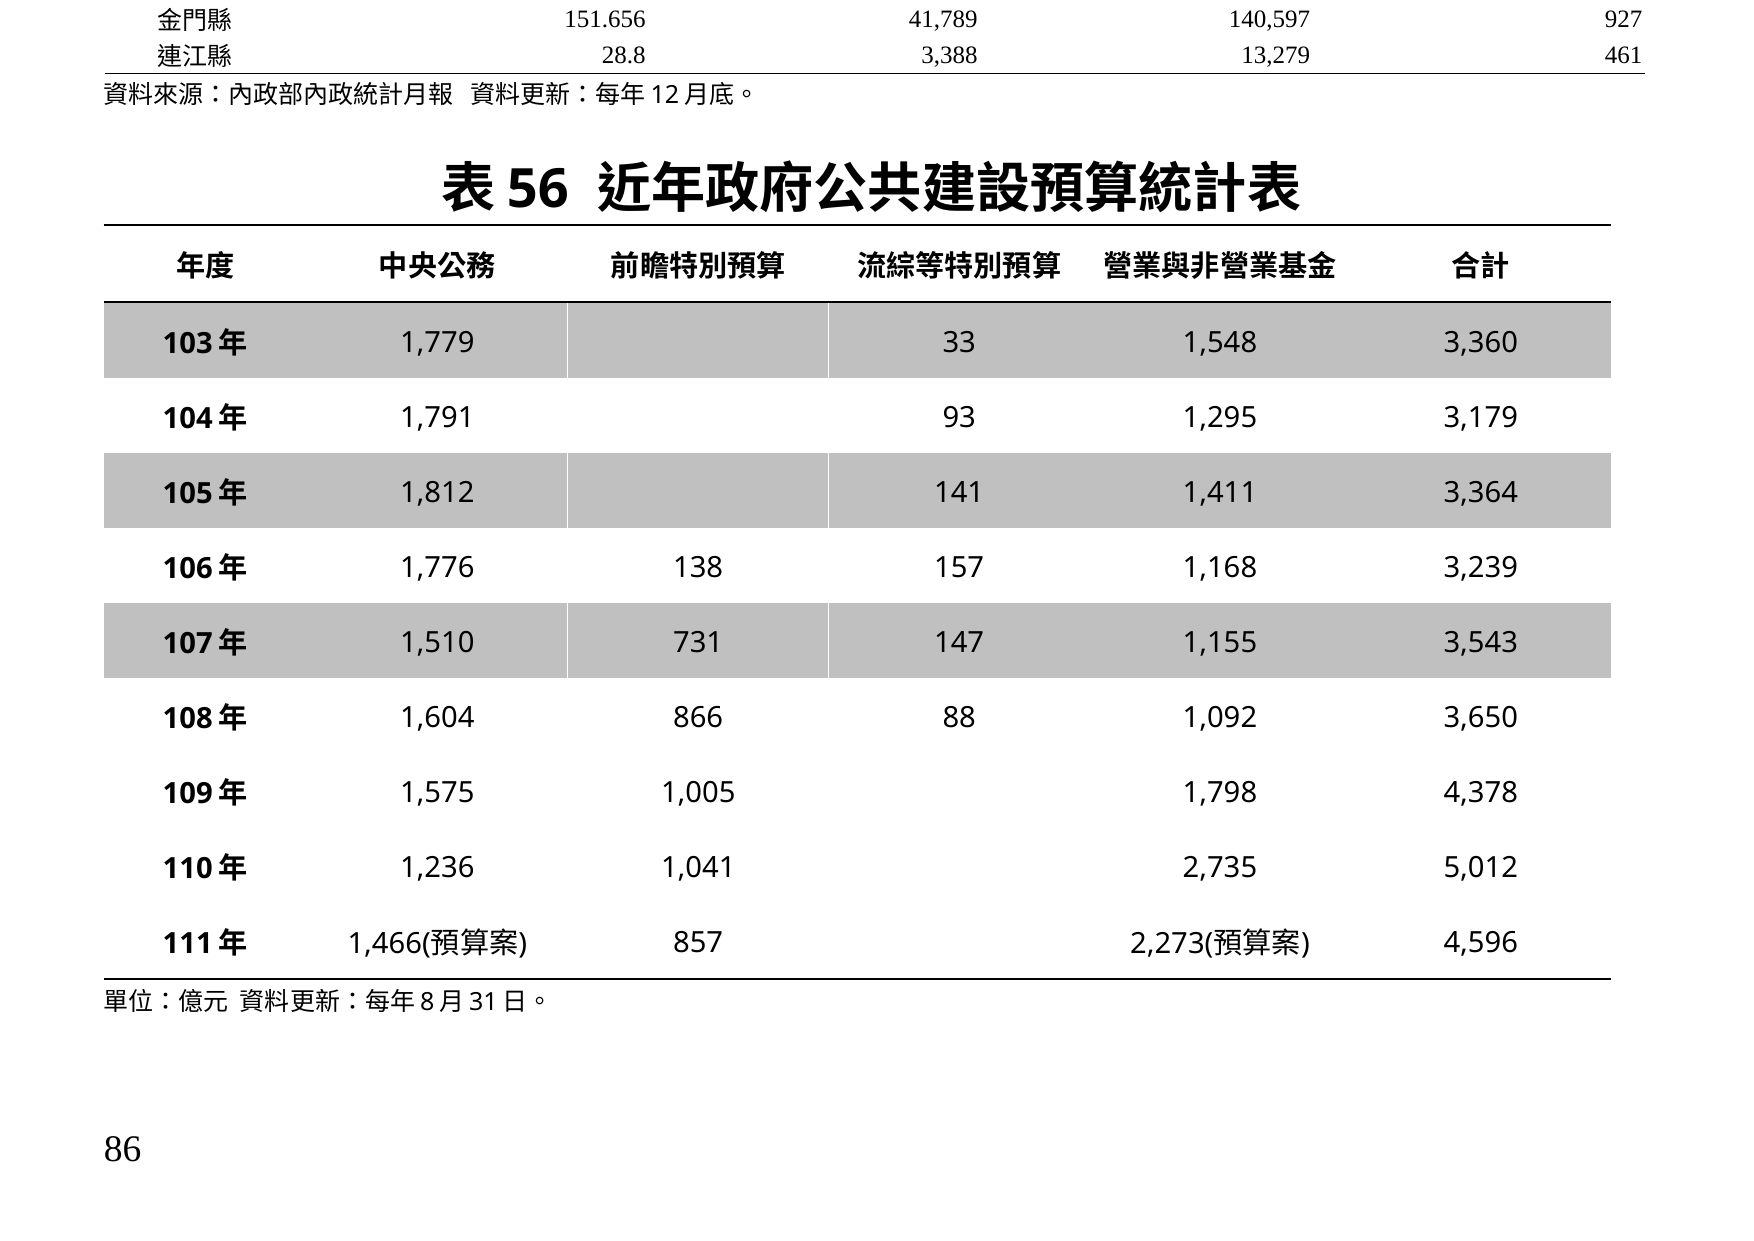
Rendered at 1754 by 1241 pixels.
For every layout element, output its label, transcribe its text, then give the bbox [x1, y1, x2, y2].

table_cell 866 [568, 678, 828, 753]
table_cell 1,776 [307, 528, 567, 603]
table_cell 13,279 [980, 37, 1312, 73]
table_cell 138 [568, 528, 828, 603]
table_cell 108年 [104, 678, 307, 753]
table_cell 157 [829, 528, 1089, 603]
table_cell 28.8 [316, 37, 648, 73]
table_header 營業與非營業基金 [1089, 226, 1350, 301]
table_cell 3,543 [1350, 603, 1611, 678]
table_cell 連江縣 [105, 37, 316, 73]
table_cell 金門縣 [105, 1, 316, 37]
table_cell 151.656 [316, 1, 648, 37]
table_cell 104年 [104, 378, 307, 453]
table_cell 109年 110年 111年 [104, 753, 307, 978]
table_cell 4,378 5,012 4,596 [1350, 753, 1611, 978]
subtitle 表56 近年政府公共建設預算統計表 [103, 149, 1639, 224]
table_cell 140,597 [980, 1, 1312, 37]
table_cell 461 [1313, 37, 1645, 73]
table_cell 1,295 [1089, 378, 1350, 453]
table_header 年度 [104, 226, 307, 301]
table_cell 3,364 [1350, 453, 1611, 528]
text 單位：億元 資料更新：每年8月31日。 [103, 980, 1639, 1018]
table_cell 3,360 [1350, 303, 1611, 378]
table_cell 1,005 1,041 857 [568, 753, 828, 978]
table_header 流綜等特別預算 [829, 226, 1089, 301]
table_cell 105年 [104, 453, 307, 528]
table_cell 3,650 [1350, 678, 1611, 753]
table_cell 1,092 [1089, 678, 1350, 753]
table_cell 1,791 [307, 378, 567, 453]
table_cell [829, 753, 1089, 978]
table_cell 93 [829, 378, 1089, 453]
table_cell 107年 [104, 603, 307, 678]
table_cell 1,155 [1089, 603, 1350, 678]
table_cell 33 [829, 303, 1089, 378]
table_cell 3,388 [648, 37, 980, 73]
table_cell 1,779 [307, 303, 567, 378]
table_cell 1,411 [1089, 453, 1350, 528]
table_header 前瞻特別預算 [568, 226, 828, 301]
table_cell 106年 [104, 528, 307, 603]
table_cell 1,575 1,236 1,466(預算案) [307, 753, 567, 978]
table_cell 3,179 [1350, 378, 1611, 453]
table_cell [568, 303, 828, 378]
table_cell 141 [829, 453, 1089, 528]
table_cell [568, 453, 828, 528]
table_header 中央公務 [307, 226, 567, 301]
table_cell 88 [829, 678, 1089, 753]
table_cell 147 [829, 603, 1089, 678]
text 資料來源：內政部內政統計月報 資料更新：每年12月底。 [103, 74, 1639, 112]
table_cell 1,812 [307, 453, 567, 528]
table_cell 1,168 [1089, 528, 1350, 603]
table_cell 1,510 [307, 603, 567, 678]
table_cell 731 [568, 603, 828, 678]
table_cell 927 [1313, 1, 1645, 37]
table_cell 41,789 [648, 1, 980, 37]
table_cell 103年 [104, 303, 307, 378]
table_cell 1,798 2,735 2,273(預算案) [1089, 753, 1350, 978]
table_header 合計 [1350, 226, 1611, 301]
table_cell [568, 378, 828, 453]
table_cell 1,604 [307, 678, 567, 753]
table_cell 3,239 [1350, 528, 1611, 603]
table_cell 1,548 [1089, 303, 1350, 378]
